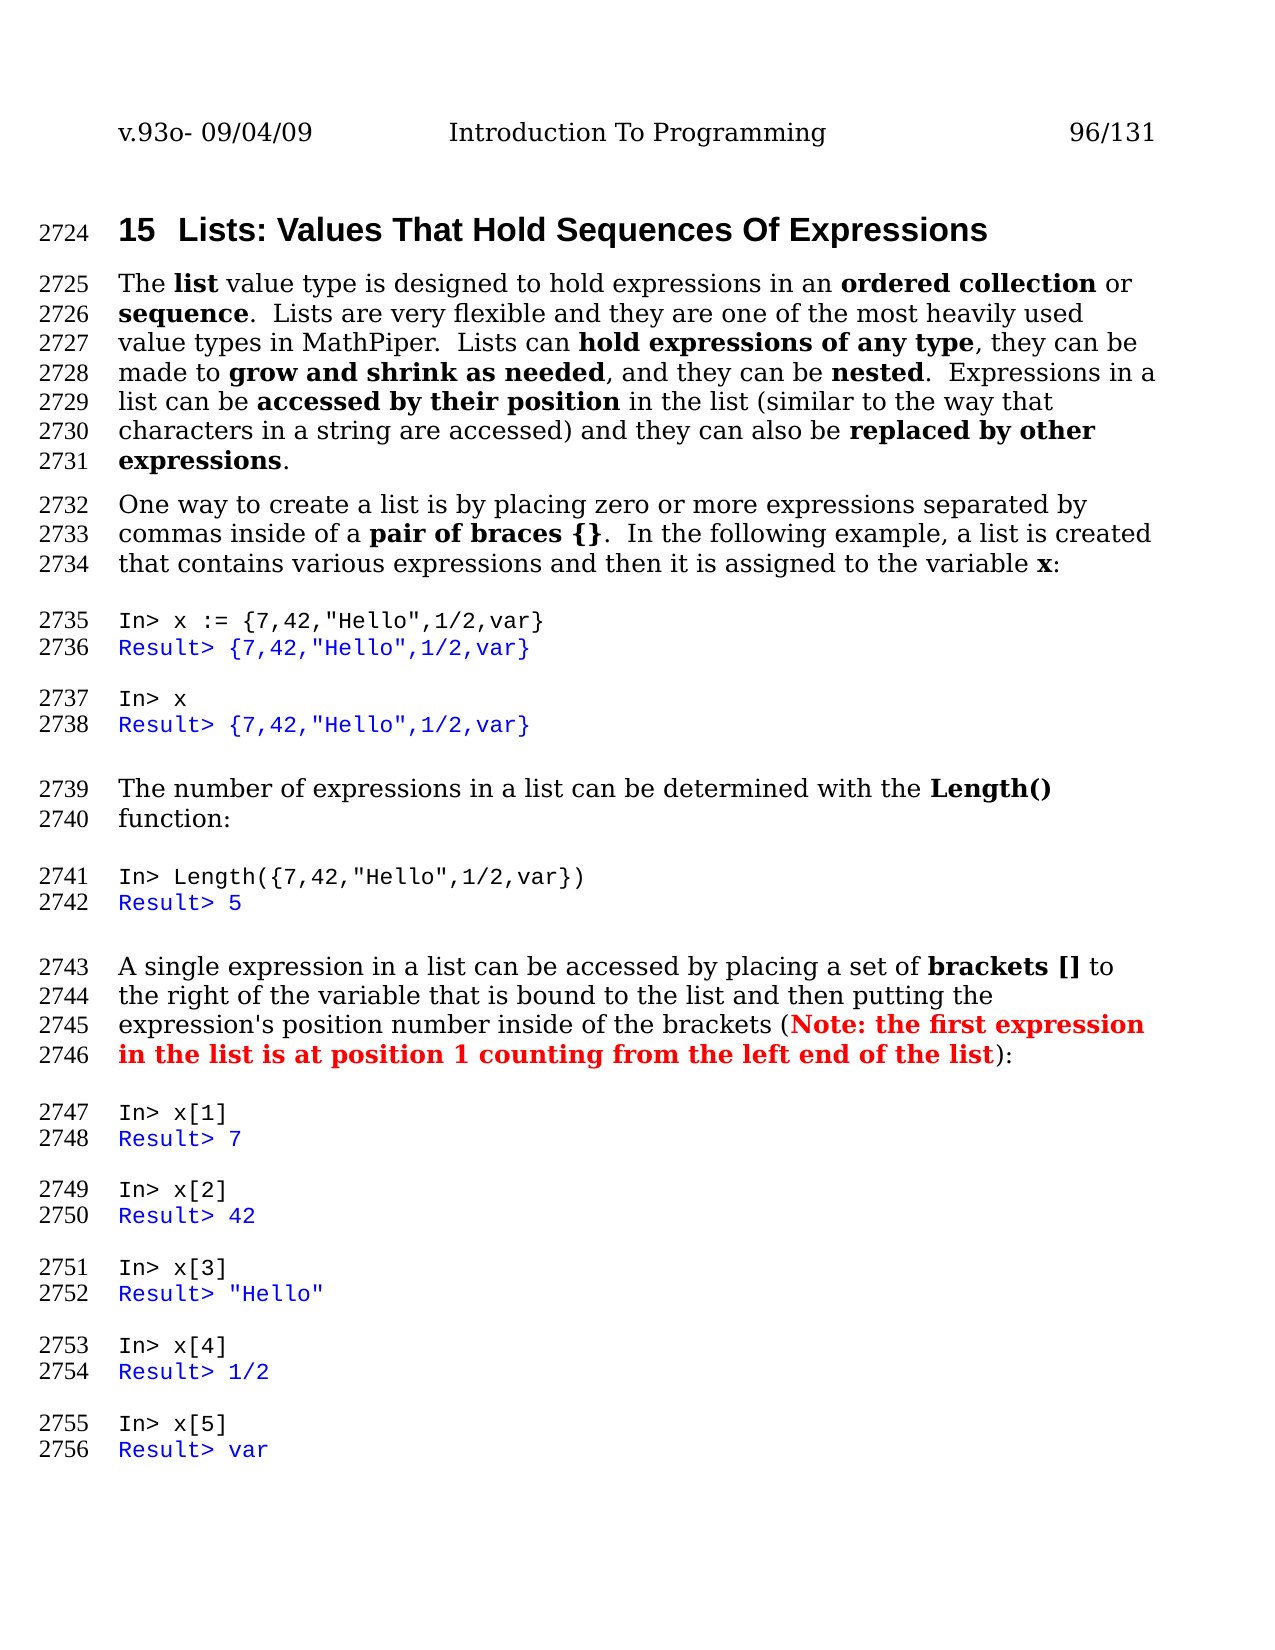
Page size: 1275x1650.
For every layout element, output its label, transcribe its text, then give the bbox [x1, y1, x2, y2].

text In> x := {7,42,"Hello",1/2,var} [118, 610, 1157, 636]
text In> x[2] [118, 1179, 1157, 1205]
text A single expression in a list can be accessed by placing a set of brackets [] to the right of the variable that is bound to the list and then putting the expression's position number inside of the brackets (Note: the first expression in the list is at position 1 counting from the left end of the list): [118, 952, 1157, 1069]
text In> Length({7,42,"Hello",1/2,var}) [118, 865, 1157, 891]
text Result> "Hello" [118, 1283, 1157, 1308]
text Result> 42 [118, 1205, 1157, 1231]
text Result> {7,42,"Hello",1/2,var} [118, 714, 1157, 739]
text In> x[4] [118, 1334, 1157, 1360]
text Result> 7 [118, 1127, 1157, 1153]
subtitle Lists: Values That Hold Sequences Of Expressions [118, 210, 1157, 248]
text Result> 1/2 [118, 1360, 1157, 1386]
text Result> 5 [118, 891, 1157, 917]
text In> x[5] [118, 1412, 1157, 1438]
text In> x[1] [118, 1101, 1157, 1127]
text Result> var [118, 1438, 1157, 1464]
text The list value type is designed to hold expressions in an ordered collection or sequence. Lists are very flexible and they are one of the most heavily used value types in MathPiper. Lists can hold expressions of any type, they can be made to grow and shrink as needed, and they can be nested. Expressions in a list can be accessed by their position in the list (similar to the way that characters in a string are accessed) and they can also be replaced by other expressions. [118, 269, 1157, 475]
text The number of expressions in a list can be determined with the Length() function: [118, 774, 1157, 833]
text In> x [118, 688, 1157, 714]
text One way to create a list is by placing zero or more expressions separated by commas inside of a pair of braces {}. In the following example, a list is created that contains various expressions and then it is assigned to the variable x: [118, 490, 1157, 578]
text In> x[3] [118, 1257, 1157, 1283]
text Result> {7,42,"Hello",1/2,var} [118, 636, 1157, 662]
